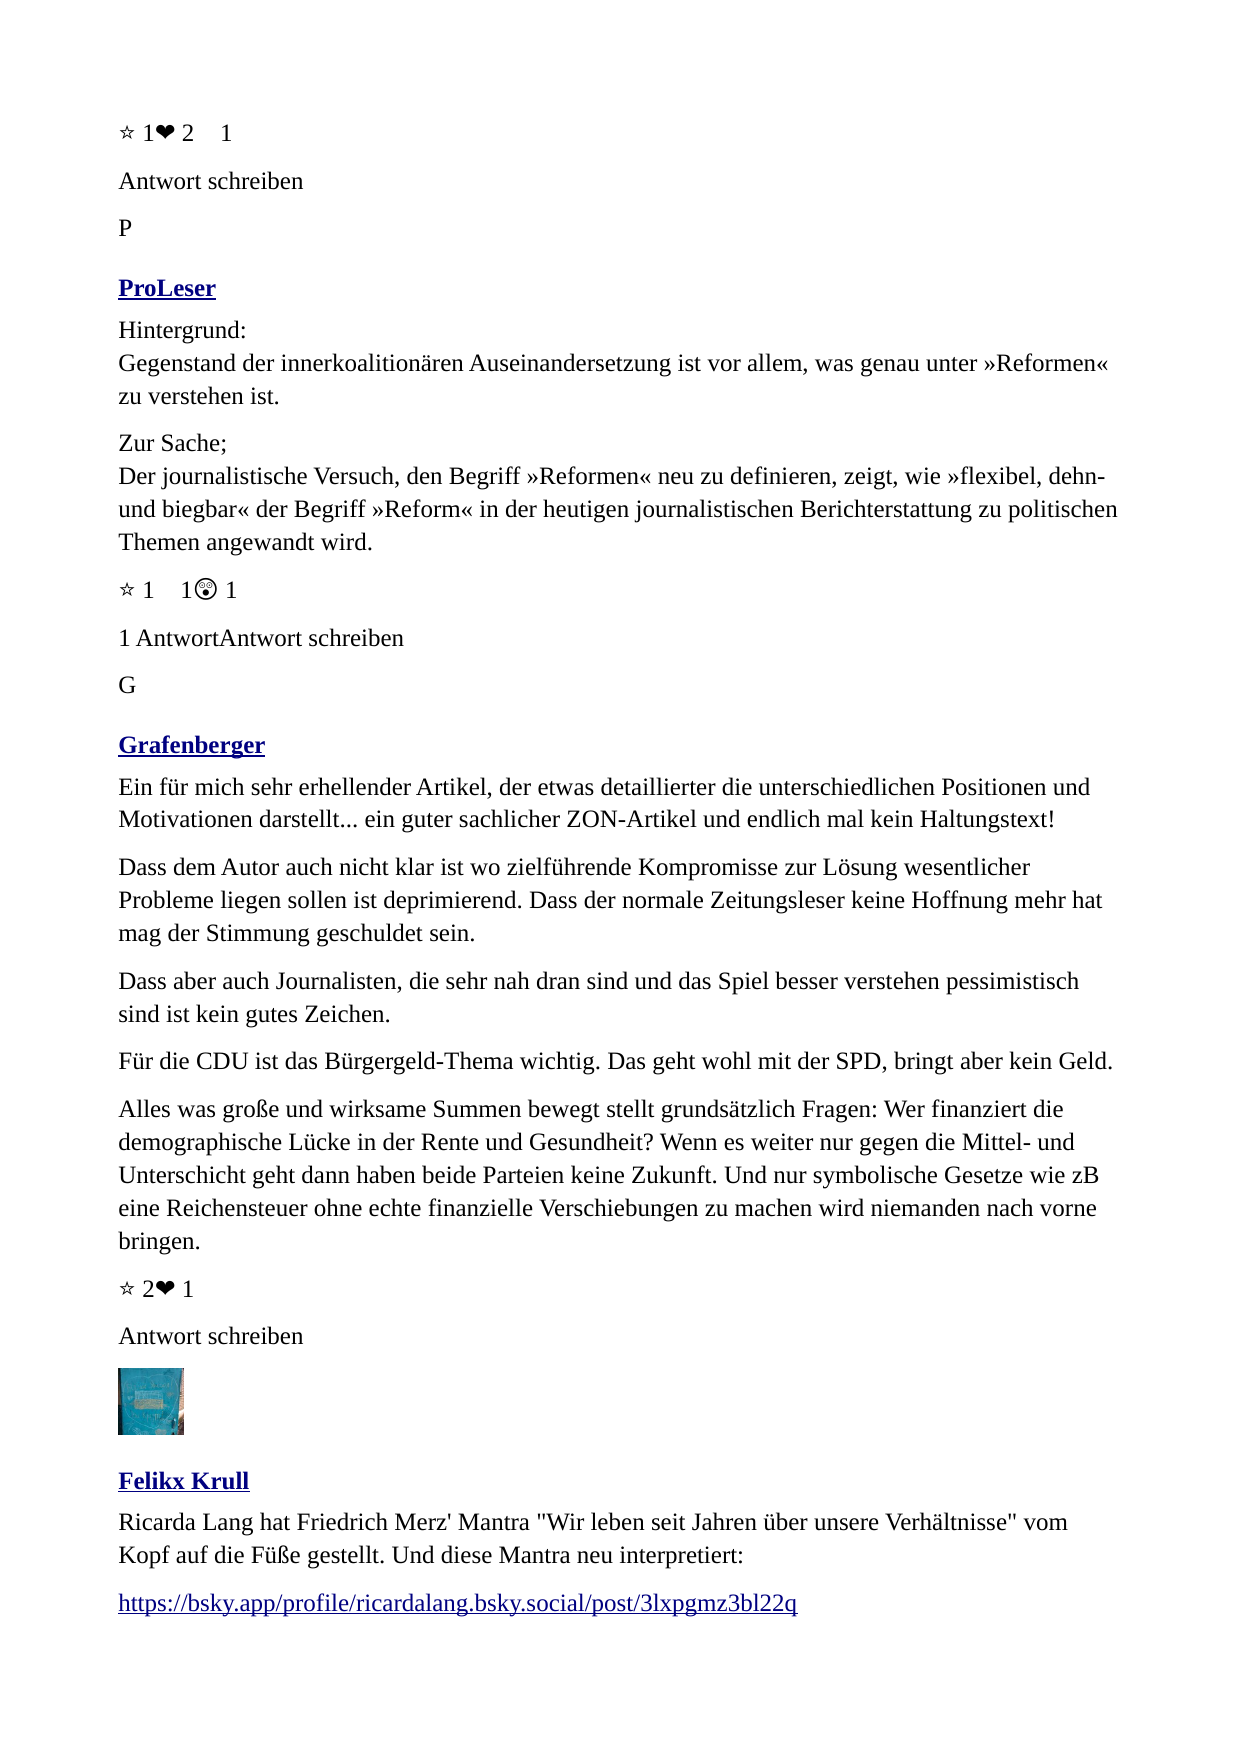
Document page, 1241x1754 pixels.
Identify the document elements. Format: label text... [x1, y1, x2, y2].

text 1 AntwortAntwort schreiben [118, 623, 1122, 651]
subtitle Felikx Krull [118, 1466, 1122, 1495]
subtitle ProLeser [118, 273, 1122, 302]
text ⭐️ 2❤️ 1 [118, 1274, 1122, 1302]
text Antwort schreiben [118, 1321, 1122, 1350]
picture [118, 1368, 184, 1435]
text Alles was große und wirksame Summen bewegt stellt grundsätzlich Fragen: Wer finanziert die demographische Lücke in der Rente und Gesundheit? Wenn es weiter nur gegen die Mittel- und Unterschicht geht dann haben beide Parteien keine Zukunft. Und nur symbolische Gesetze wie zB eine Reichensteuer ohne echte finanzielle Verschiebungen zu machen wird niemanden nach vorne bringen. [118, 1094, 1122, 1255]
text Dass dem Autor auch nicht klar ist wo zielführende Kompromisse zur Lösung wesentlicher Probleme liegen sollen ist deprimierend. Dass der normale Zeitungsleser keine Hoffnung mehr hat mag der Stimmung geschuldet sein. [118, 852, 1122, 947]
text ⭐️ 1🤨 1😲 1 [118, 575, 1122, 604]
text P [118, 213, 1122, 242]
text G [118, 670, 1122, 699]
text Ein für mich sehr erhellender Artikel, der etwas detaillierter die unterschiedlichen Positionen und Motivationen darstellt... ein guter sachlicher ZON-Artikel und endlich mal kein Haltungstext! [118, 772, 1122, 833]
text Für die CDU ist das Bürgergeld-Thema wichtig. Das geht wohl mit der SPD, bringt aber kein Geld. [118, 1046, 1122, 1075]
text Antwort schreiben [118, 166, 1122, 194]
text Zur Sache; Der journalistische Versuch, den Begriff »Reformen« neu zu definieren, zeigt, wie »flexibel, dehn- und biegbar« der Begriff »Reform« in der heutigen journalistischen Berichterstattung zu politischen Themen angewandt wird. [118, 428, 1122, 556]
text Ricarda Lang hat Friedrich Merz' Mantra "Wir leben seit Jahren über unsere Verhältnisse" vom Kopf auf die Füße gestellt. Und diese Mantra neu interpretiert: [118, 1507, 1122, 1569]
text Hintergrund: Gegenstand der innerkoalitionären Auseinandersetzung ist vor allem, was genau unter »Reformen« zu verstehen ist. [118, 315, 1122, 409]
text ⭐️ 1❤️ 2🤨 1 [118, 118, 1122, 147]
text Dass aber auch Journalisten, die sehr nah dran sind und das Spiel besser verstehen pessimistisch sind ist kein gutes Zeichen. [118, 966, 1122, 1028]
text https://bsky.app/profile/ricardalang.bsky.social/post/3lxpgmz3bl22q [118, 1588, 1122, 1617]
subtitle Grafenberger [118, 730, 1122, 759]
